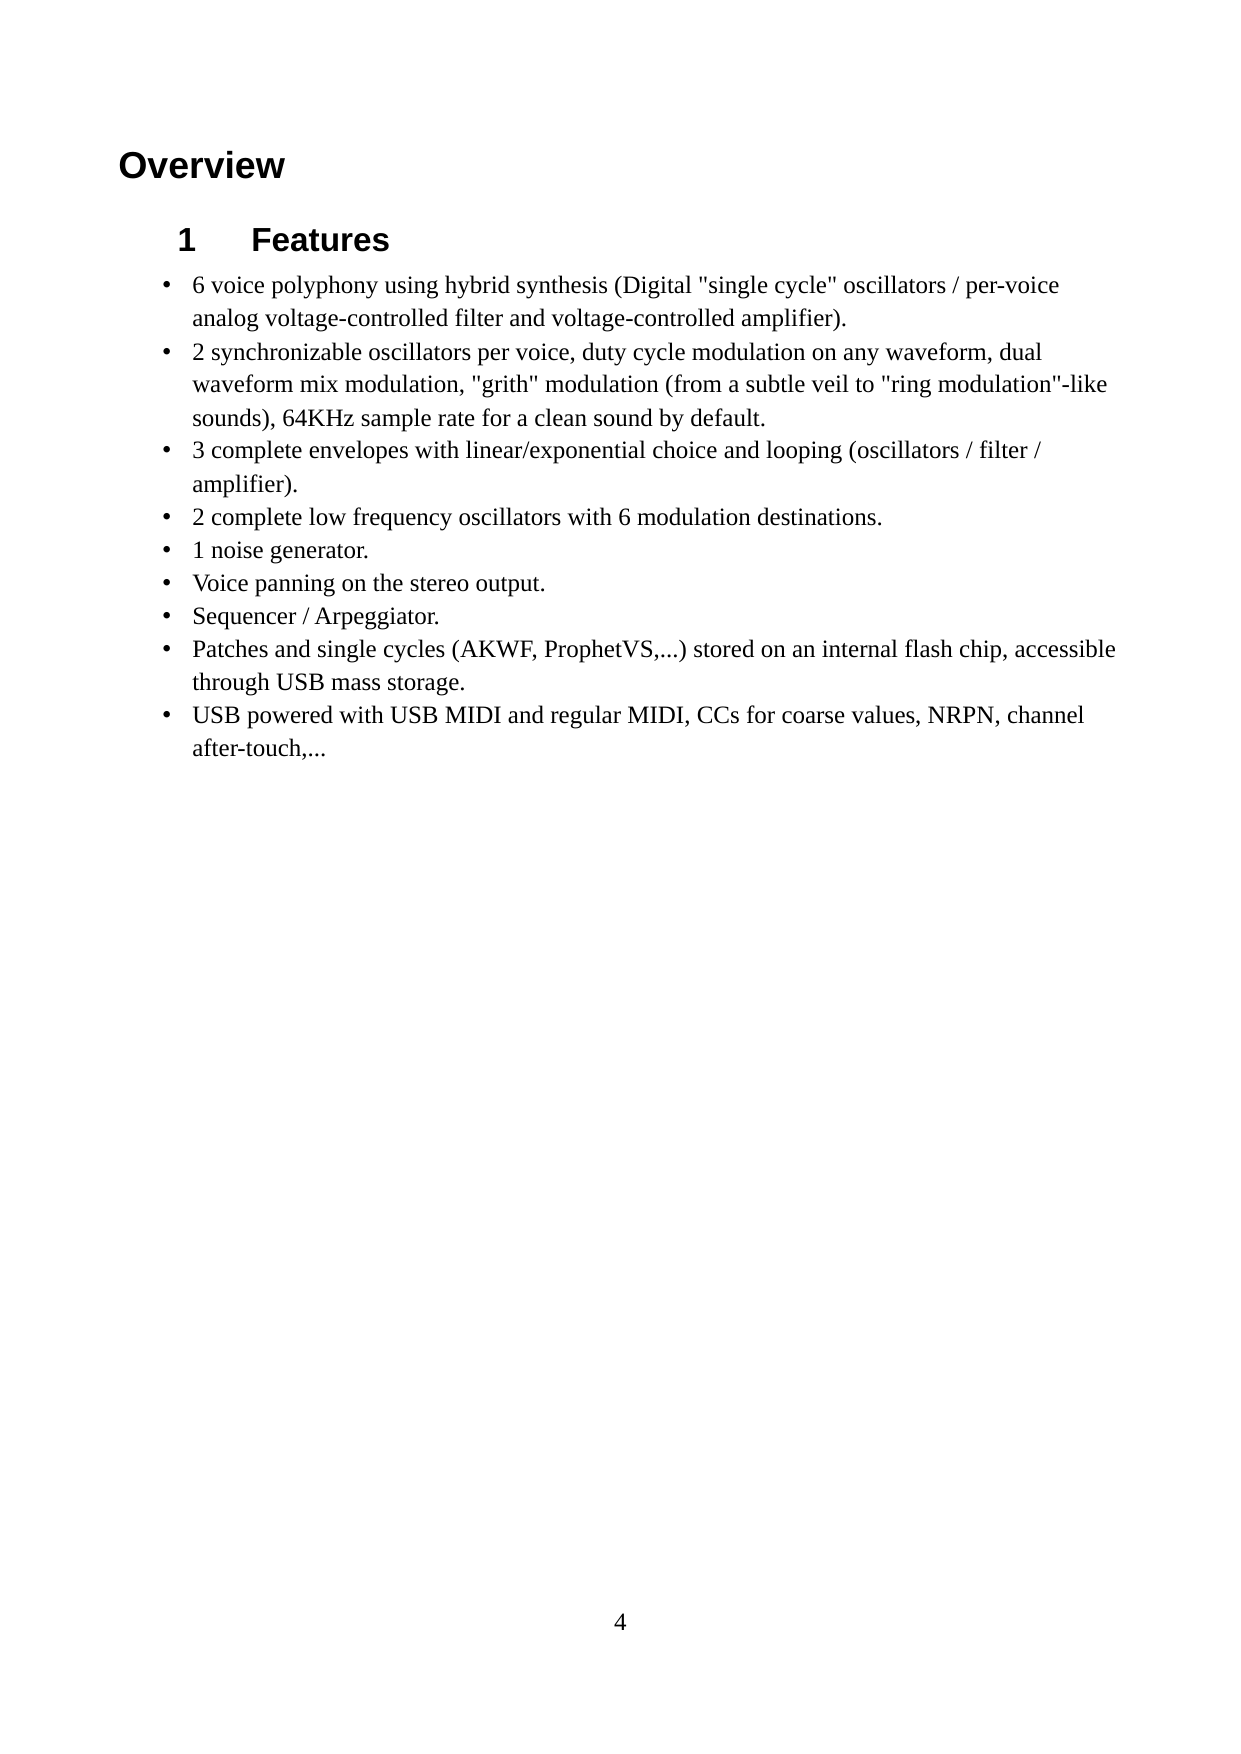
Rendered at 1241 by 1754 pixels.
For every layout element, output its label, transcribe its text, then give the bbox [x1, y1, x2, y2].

subtitle Features [177, 219, 1122, 258]
subtitle Overview [118, 143, 1122, 186]
list 3 complete envelopes with linear/exponential choice and looping (oscillators / filter / amplifier). [162, 436, 1122, 497]
list 1 noise generator. [162, 535, 1122, 563]
list Sequencer / Arpeggiator. [162, 601, 1122, 629]
list Patches and single cycles (AKWF, ProphetVS,...) stored on an internal flash chip, accessible through USB mass storage. [162, 634, 1122, 696]
list 2 synchronizable oscillators per voice, duty cycle modulation on any waveform, dual waveform mix modulation, "grith" modulation (from a subtle veil to "ring modulation"-like sounds), 64KHz sample rate for a clean sound by default. [162, 337, 1122, 431]
list Voice panning on the stereo output. [162, 568, 1122, 596]
list USB powered with USB MIDI and regular MIDI, CCs for coarse values, NRPN, channel after-touch,... [162, 700, 1122, 762]
list 6 voice polyphony using hybrid synthesis (Digital "single cycle" oscillators / per-voice analog voltage-controlled filter and voltage-controlled amplifier). [162, 271, 1122, 332]
list 2 complete low frequency oscillators with 6 modulation destinations. [162, 502, 1122, 530]
